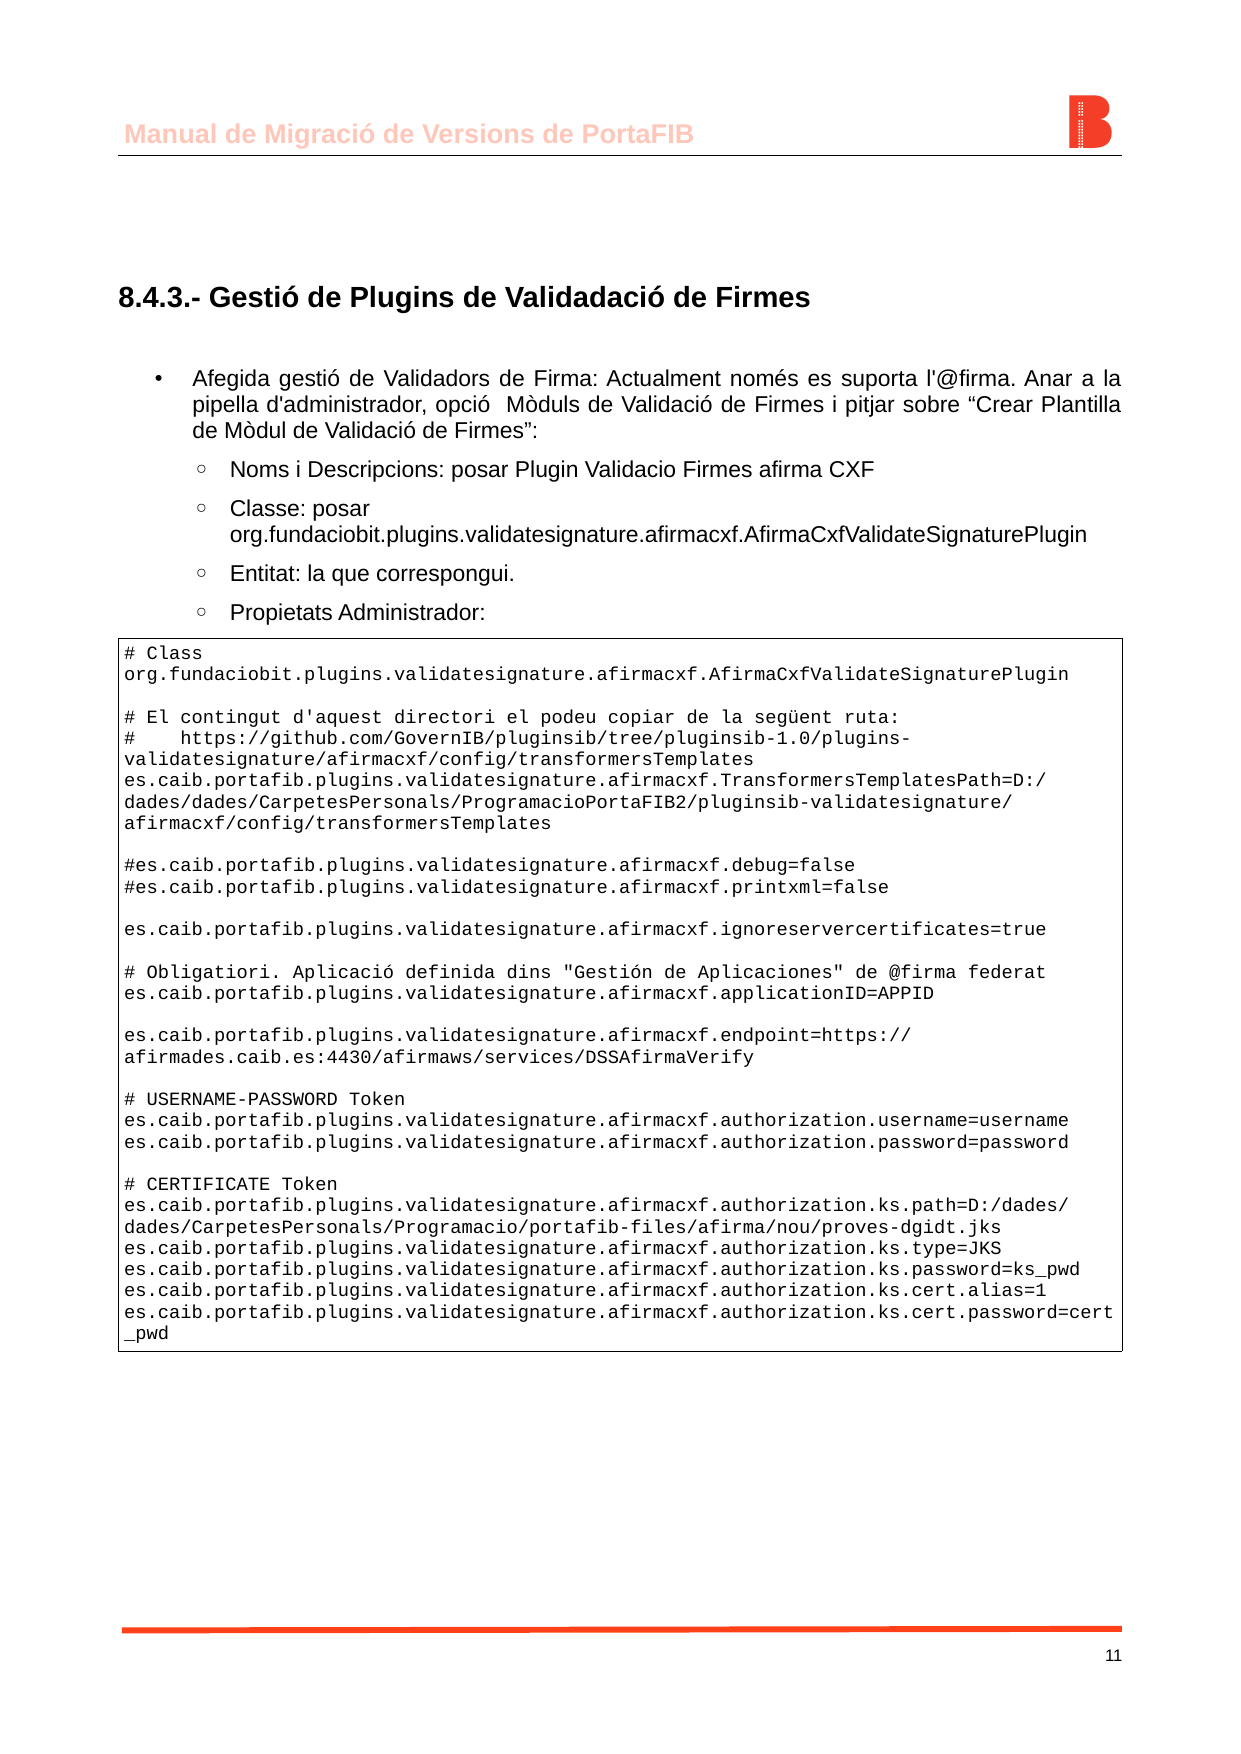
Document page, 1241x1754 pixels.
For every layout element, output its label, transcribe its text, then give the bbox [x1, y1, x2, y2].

list Afegida gestió de Validadors de Firma: Actualment només es suporta l'@firma. Anar a la pipella d'administrador, opció Mòduls de Validació de Firmes i pitjar sobre “Crear Plantilla de Mòdul de Validació de Firmes”: [154, 364, 1122, 443]
list Noms i Descripcions: posar Plugin Validacio Firmes afirma CXF [192, 456, 1122, 482]
list Propietats Administrador: [192, 599, 1122, 625]
list Entitat: la que correspongui. [192, 560, 1122, 586]
picture [1063, 94, 1117, 150]
table_header # Class org.fundaciobit.plugins.validatesignature.afirmacxf.AfirmaCxfValidateSignaturePlugin # El contingut d'aquest directori el podeu copiar de la següent ruta: # https://github.com/GovernIB/pluginsib/tree/pluginsib-1.0/plugins-validatesignature/afirmacxf/config/transformersTemplates es.caib.portafib.plugins.validatesignature.afirmacxf.TransformersTemplatesPath=D:/dades/dades/CarpetesPersonals/ProgramacioPortaFIB2/pluginsib-validatesignature/afirmacxf/config/transformersTemplates #es.caib.portafib.plugins.validatesignature.afirmacxf.debug=false #es.caib.portafib.plugins.validatesignature.afirmacxf.printxml=false es.caib.portafib.plugins.validatesignature.afirmacxf.ignoreservercertificates=true # Obligatiori. Aplicació definida dins "Gestión de Aplicaciones" de @firma federat es.caib.portafib.plugins.validatesignature.afirmacxf.applicationID=APPID es.caib.portafib.plugins.validatesignature.afirmacxf.endpoint=https://afirmades.caib.es:4430/afirmaws/services/DSSAfirmaVerify # USERNAME-PASSWORD Token es.caib.portafib.plugins.validatesignature.afirmacxf.authorization.username=username es.caib.portafib.plugins.validatesignature.afirmacxf.authorization.password=password # CERTIFICATE Token es.caib.portafib.plugins.validatesignature.afirmacxf.authorization.ks.path=D:/dades/dades/CarpetesPersonals/Programacio/portafib-files/afirma/nou/proves-dgidt.jks es.caib.portafib.plugins.validatesignature.afirmacxf.authorization.ks.type=JKS es.caib.portafib.plugins.validatesignature.afirmacxf.authorization.ks.password=ks_pwd es.caib.portafib.plugins.validatesignature.afirmacxf.authorization.ks.cert.alias=1 es.caib.portafib.plugins.validatesignature.afirmacxf.authorization.ks.cert.password=cert_pwd [119, 639, 1122, 1351]
list Classe: posar org.fundaciobit.plugins.validatesignature.afirmacxf.AfirmaCxfValidateSignaturePlugin [192, 495, 1122, 548]
subtitle Gestió de Plugins de Validadació de Firmes [118, 279, 1122, 313]
